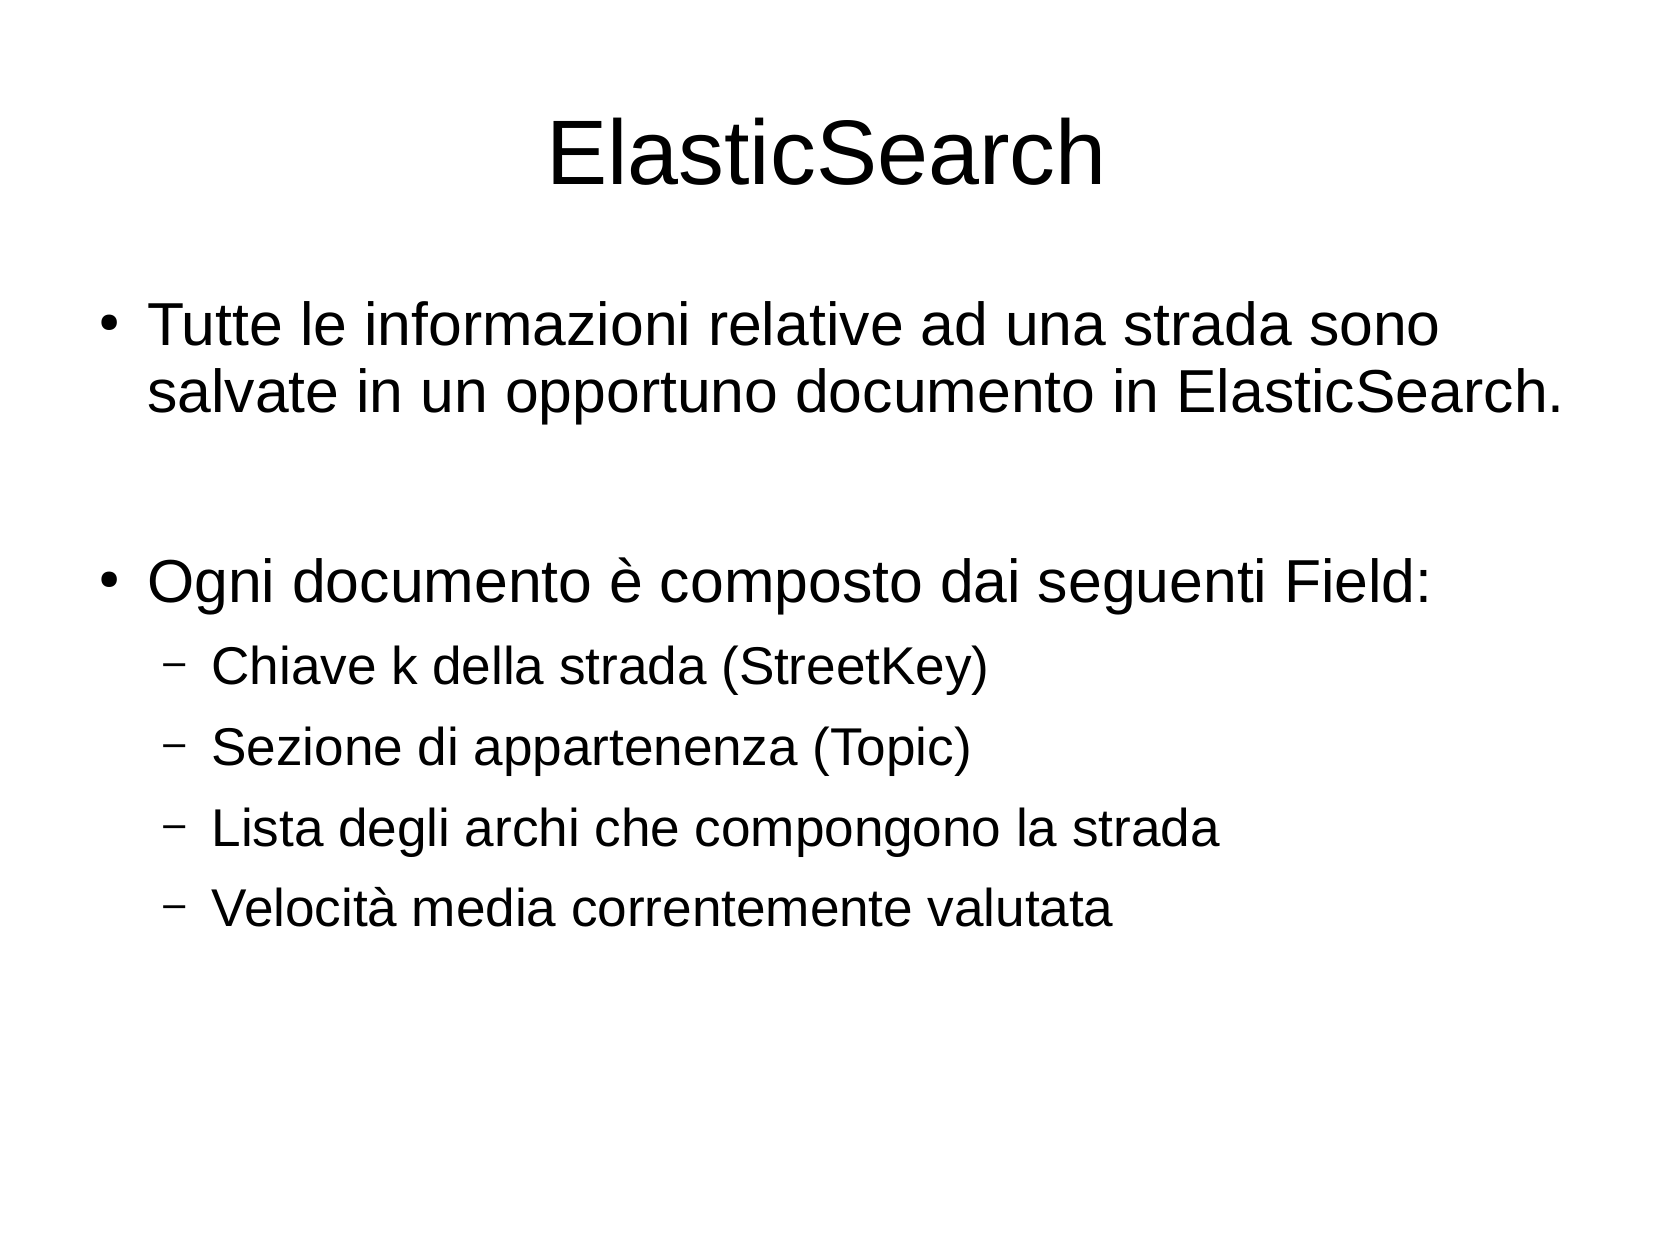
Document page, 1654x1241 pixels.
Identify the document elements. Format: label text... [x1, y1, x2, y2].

title ElasticSearch [82, 49, 1571, 257]
list Tutte le informazioni relative ad una strada sono salvate in un opportuno documento in ElasticSearch. Ogni documento è composto dai seguenti Field: Chiave k della strada (StreetKey) Sezione di appartenenza (Topic) Lista degli archi che compongono la strada Velocità media correntemente valutata [82, 290, 1571, 1010]
